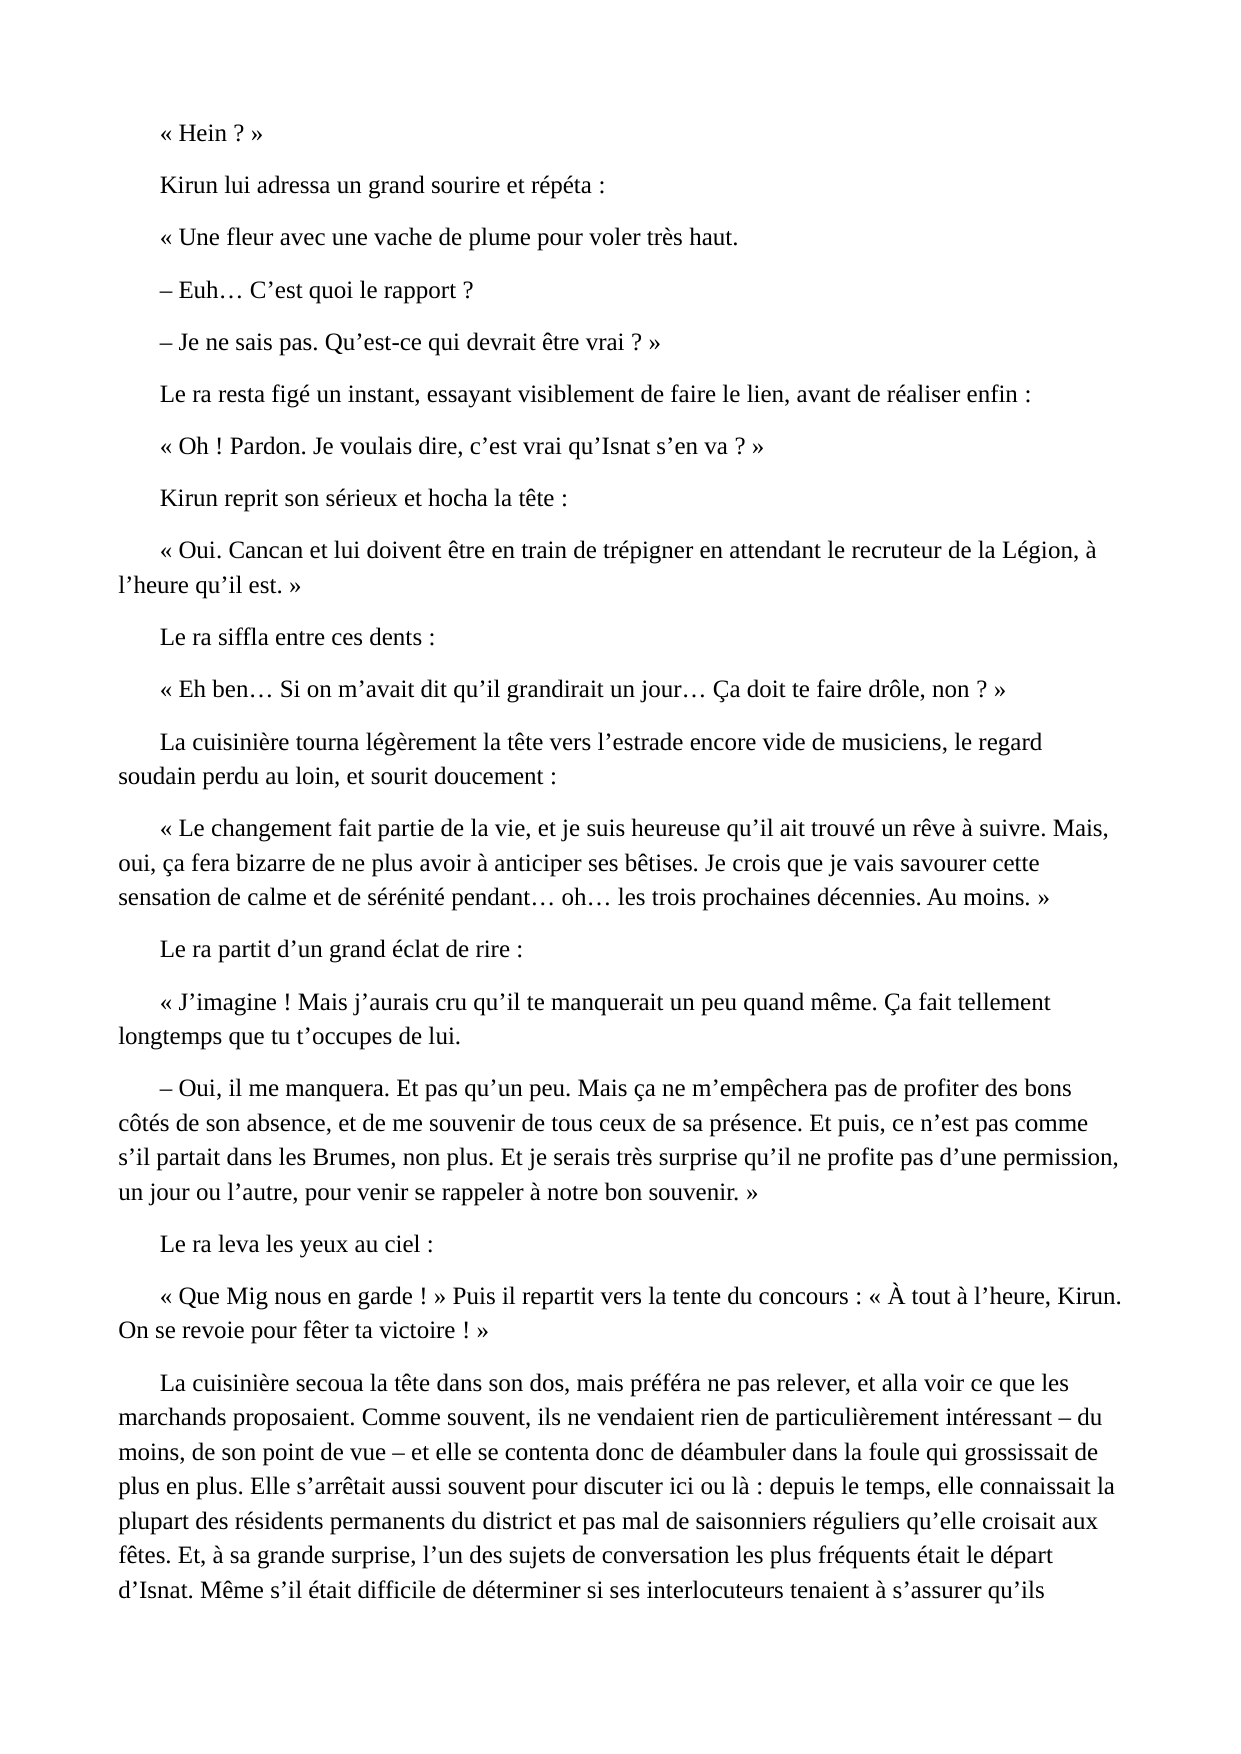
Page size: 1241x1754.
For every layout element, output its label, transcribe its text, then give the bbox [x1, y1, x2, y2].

text « Le changement fait partie de la vie, et je suis heureuse qu’il ait trouvé un rêve à suivre. Mais, oui, ça fera bizarre de ne plus avoir à anticiper ses bêtises. Je crois que je vais savourer cette sensation de calme et de sérénité pendant… oh… les trois prochaines décennies. Au moins. » [118, 813, 1122, 911]
text – Oui, il me manquera. Et pas qu’un peu. Mais ça ne m’empêchera pas de profiter des bons côtés de son absence, et de me souvenir de tous ceux de sa présence. Et puis, ce n’est pas comme s’il partait dans les Brumes, non plus. Et je serais très surprise qu’il ne profite pas d’une permission, un jour ou l’autre, pour venir se rappeler à notre bon souvenir. » [118, 1073, 1122, 1206]
text La cuisinière secoua la tête dans son dos, mais préféra ne pas relever, et alla voir ce que les marchands proposaient. Comme souvent, ils ne vendaient rien de particulièrement intéressant – du moins, de son point de vue – et elle se contenta donc de déambuler dans la foule qui grossissait de plus en plus. Elle s’arrêtait aussi souvent pour discuter ici ou là : depuis le temps, elle connaissait la plupart des résidents permanents du district et pas mal de saisonniers réguliers qu’elle croisait aux fêtes. Et, à sa grande surprise, l’un des sujets de conversation les plus fréquents était le départ d’Isnat. Même s’il était difficile de déterminer si ses interlocuteurs tenaient à s’assurer qu’ils [118, 1368, 1122, 1603]
text « Une fleur avec une vache de plume pour voler très haut. [118, 222, 1122, 251]
text – Je ne sais pas. Qu’est-ce qui devrait être vrai ? » [118, 327, 1122, 356]
text Kirun lui adressa un grand sourire et répéta : [118, 170, 1122, 199]
text « Oui. Cancan et lui doivent être en train de trépigner en attendant le recruteur de la Légion, à l’heure qu’il est. » [118, 536, 1122, 599]
text « Que Mig nous en garde ! » Puis il repartit vers la tente du concours : « À tout à l’heure, Kirun. On se revoie pour fêter ta victoire ! » [118, 1281, 1122, 1344]
text La cuisinière tourna légèrement la tête vers l’estrade encore vide de musiciens, le regard soudain perdu au loin, et sourit doucement : [118, 727, 1122, 790]
text Le ra partit d’un grand éclat de rire : [118, 934, 1122, 963]
text – Euh… C’est quoi le rapport ? [118, 275, 1122, 303]
text « J’imagine ! Mais j’aurais cru qu’il te manquerait un peu quand même. Ça fait tellement longtemps que tu t’occupes de lui. [118, 987, 1122, 1050]
text « Oh ! Pardon. Je voulais dire, c’est vrai qu’Isnat s’en va ? » [118, 431, 1122, 460]
text Le ra resta figé un instant, essayant visiblement de faire le lien, avant de réaliser enfin : [118, 379, 1122, 408]
text « Hein ? » [118, 118, 1122, 147]
text Le ra siffla entre ces dents : [118, 622, 1122, 651]
text « Eh ben… Si on m’avait dit qu’il grandirait un jour… Ça doit te faire drôle, non ? » [118, 674, 1122, 703]
text Le ra leva les yeux au ciel : [118, 1229, 1122, 1258]
text Kirun reprit son sérieux et hocha la tête : [118, 483, 1122, 512]
